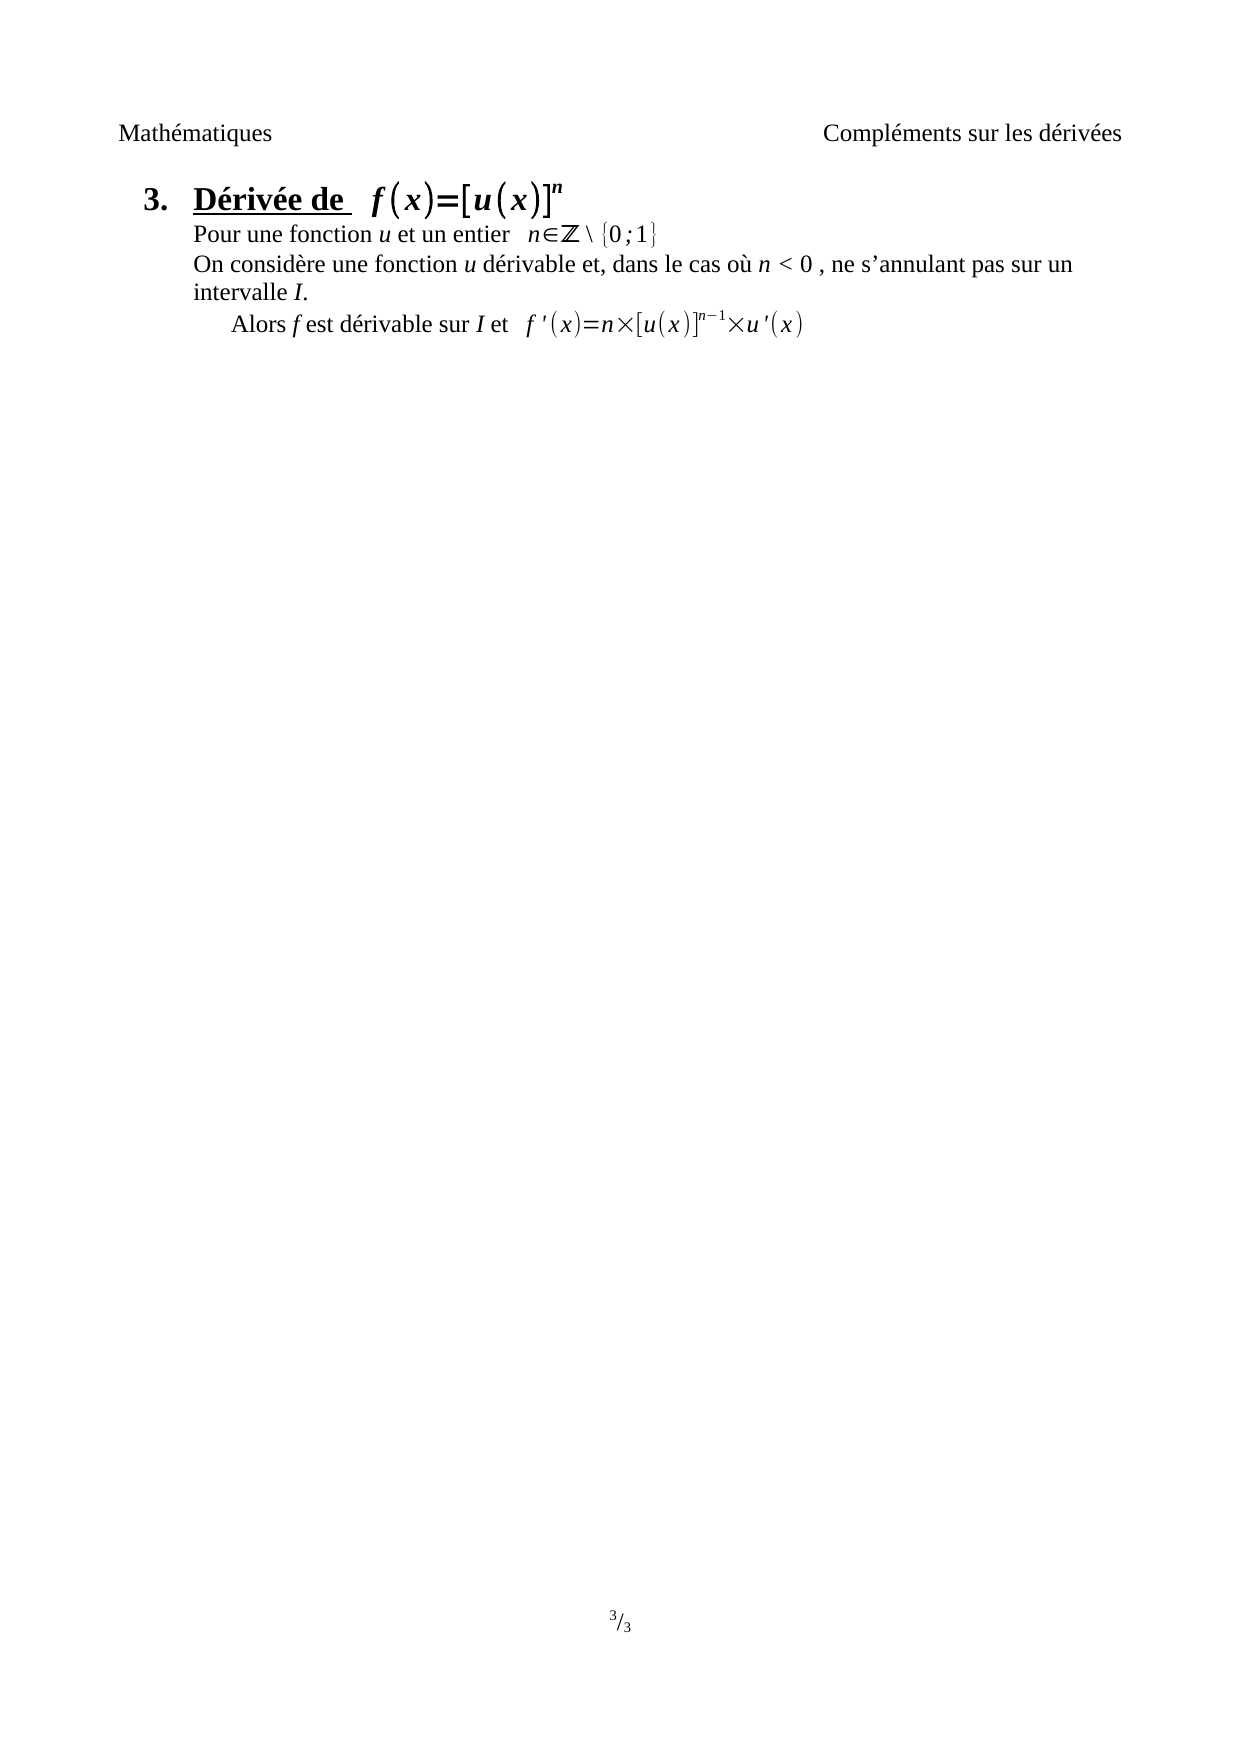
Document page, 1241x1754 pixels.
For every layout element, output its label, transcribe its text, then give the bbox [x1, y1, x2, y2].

list Alors f est dérivable sur I et [193, 306, 1122, 338]
list Dérivée de [156, 176, 1122, 219]
list On considère une fonction u dérivable et, dans le cas où n < 0 , ne s’annulant pas sur un intervalle I. [156, 249, 1122, 306]
list Pour une fonction u et un entier [156, 219, 1122, 249]
